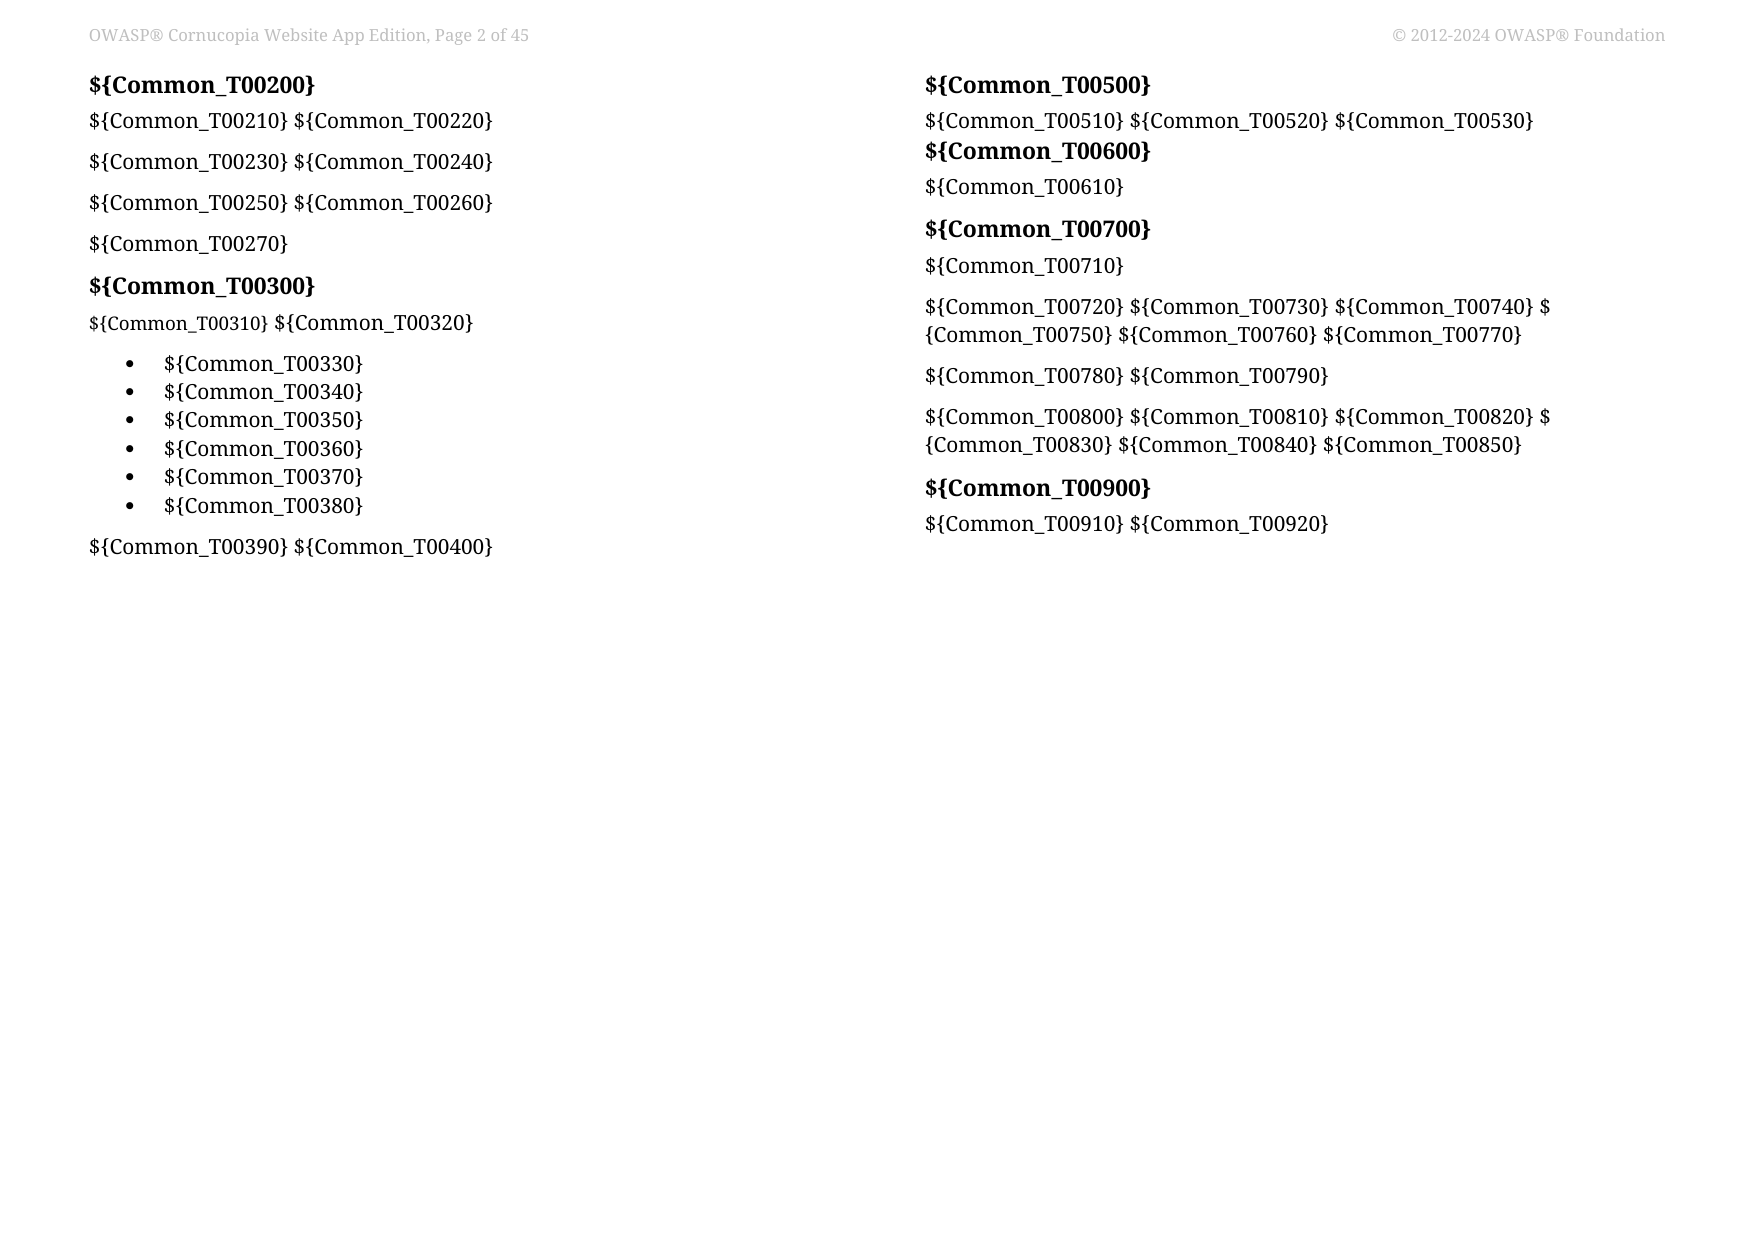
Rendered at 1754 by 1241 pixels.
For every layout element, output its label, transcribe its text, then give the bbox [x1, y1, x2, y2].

table_cell [856, 69, 913, 573]
table_cell ${Common_T00500} ${Common_T00510} ${Common_T00520} ${Common_T00530} ${Common_T00600} ${Common_T00610} ${Common_T00700} ${Common_T00710} ${Common_T00720} ${Common_T00730} ${Common_T00740} ${Common_T00750} ${Common_T00760} ${Common_T00770} ${Common_T00780} ${Common_T00790} ${Common_T00800} ${Common_T00810} ${Common_T00820} ${Common_T00830} ${Common_T00840} ${Common_T00850} ${Common_T00900} ${Common_T00910} ${Common_T00920} [913, 69, 1677, 573]
table_cell ${Common_T00200} ${Common_T00210} ${Common_T00220} ${Common_T00230} ${Common_T00240} ${Common_T00250} ${Common_T00260} ${Common_T00270} ${Common_T00300} ${Common_T00310} ${Common_T00320} ${Common_T00330} ${Common_T00340} ${Common_T00350} ${Common_T00360} ${Common_T00370} ${Common_T00380} ${Common_T00390} ${Common_T00400} [78, 69, 856, 573]
